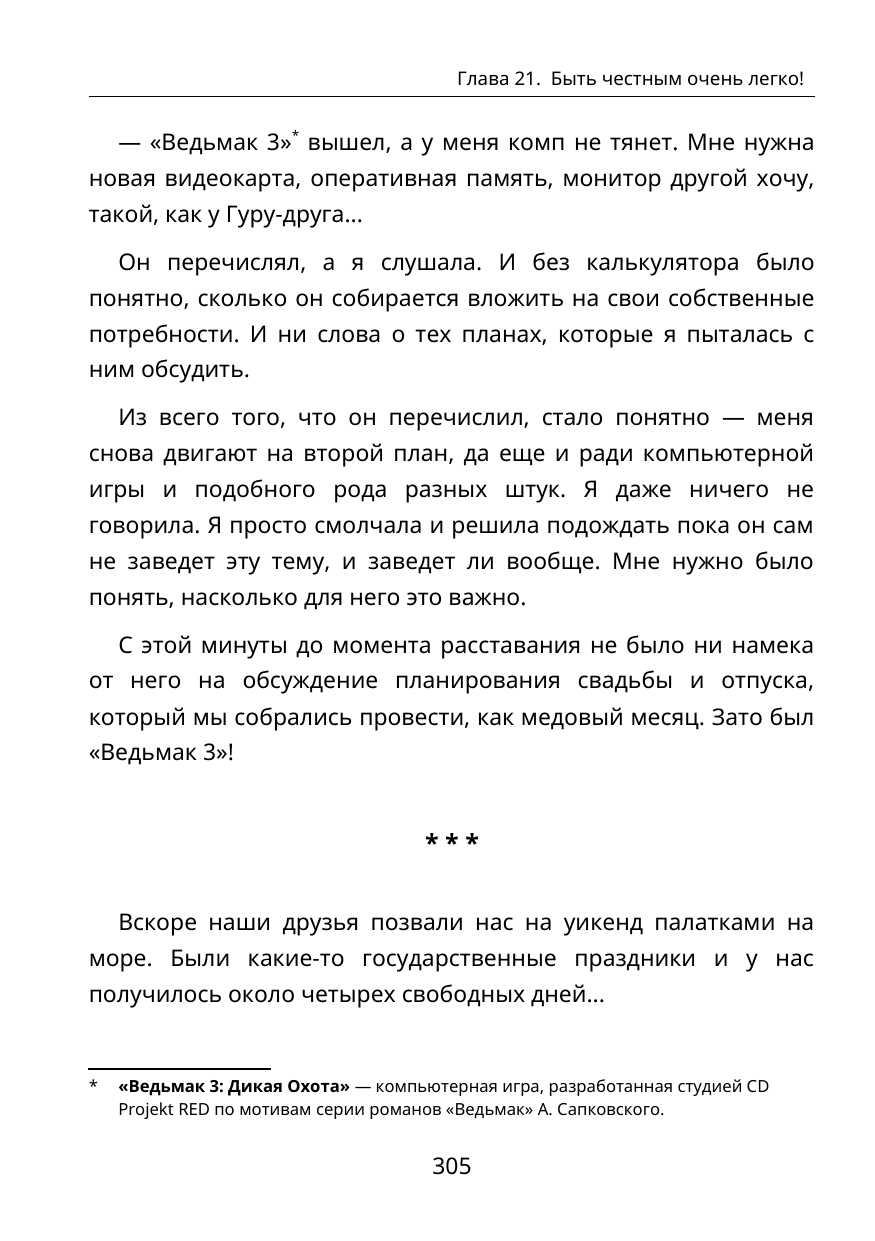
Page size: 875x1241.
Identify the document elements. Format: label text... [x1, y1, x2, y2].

text «Ведьмак 3: Дикая Охота» — компьютерная игра, разработанная студией CD Projekt RED по мотивам серии романов «Ведьмак» А. Сапковского. [88, 1075, 815, 1120]
text Из всего того, что он перечислил, стало понятно — меня снова двигают на второй план, да еще и ради компьютерной игры и подобного рода разных штук. Я даже ничего не говорила. Я просто смолчала и решила подождать пока он сам не заведет эту тему, и заведет ли вообще. Мне нужно было понять, насколько для него это важно. [88, 401, 815, 612]
text Он перечислял, а я слушала. И без калькулятора было понятно, сколько он собирается вложить на свои собственные потребности. И ни слова о тех планах, которые я пыталась с ним обсудить. [88, 246, 815, 385]
subtitle * * * [88, 825, 815, 859]
text С этой минуты до момента расставания не было ни намека от него на обсуждение планирования свадьбы и отпуска, который мы собрались провести, как медовый месяц. Зато был «Ведьмак 3»! [88, 628, 815, 768]
text Вскоре наши друзья позвали нас на уикенд палатками на море. Были какие-то государственные праздники и у нас получилось около четырех свободных дней... [88, 906, 815, 1009]
text — «Ведьмак 3» вышел, а у меня комп не тянет. Мне нужна новая видеокарта, оперативная память, монитор другой хочу, такой, как у Гуру-друга... [88, 126, 815, 229]
